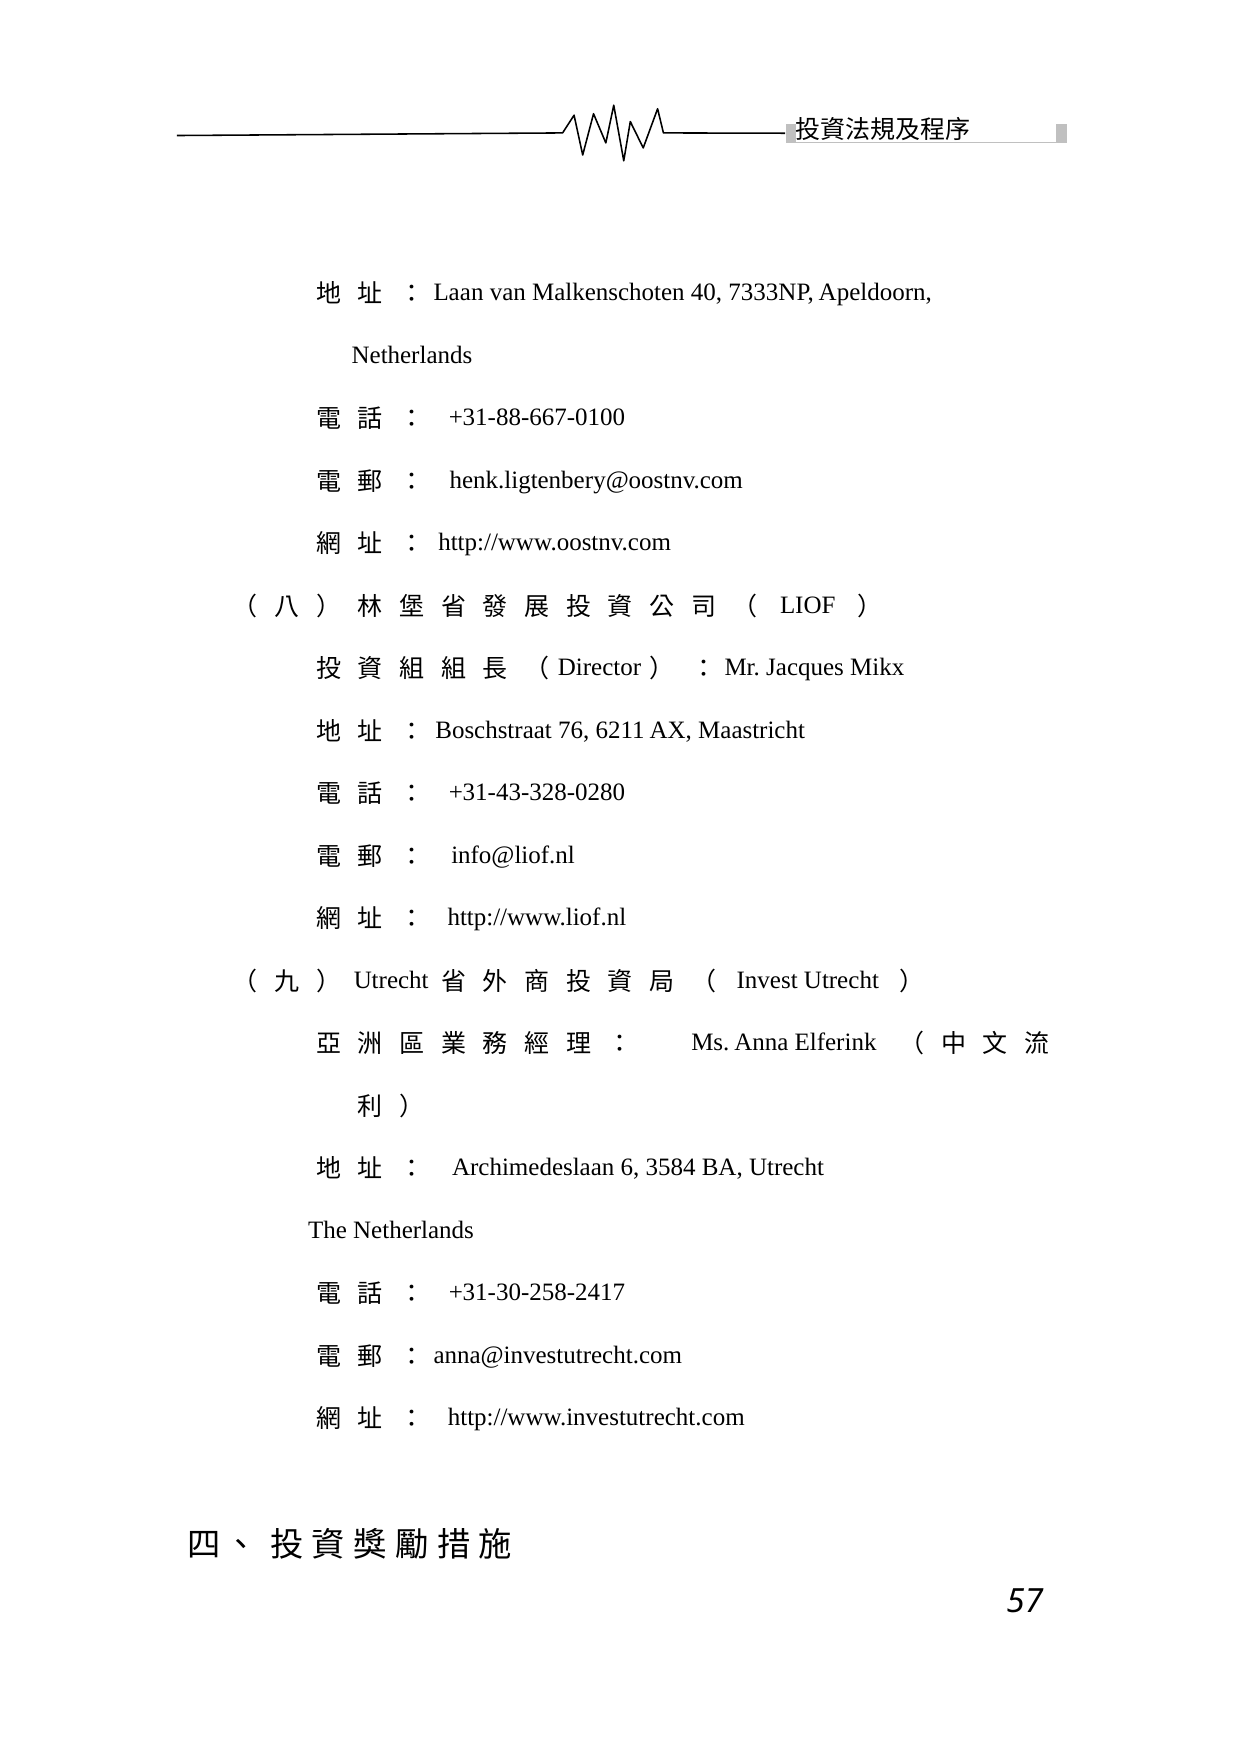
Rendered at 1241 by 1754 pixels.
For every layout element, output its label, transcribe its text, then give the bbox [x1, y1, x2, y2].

text 地址：Laan van Malkenschoten 40, 7333NP, Apeldoorn, Netherlands [281, 250, 1058, 375]
text 地址：Archimedeslaan 6, 3584 BA, Utrecht [281, 1125, 1058, 1188]
text 網址：http://www.oostnv.com [281, 500, 1058, 563]
text 投資組組長（Director）：Mr. Jacques Mikx [281, 625, 1058, 688]
text （八）林堡省發展投資公司（LIOF） [207, 563, 1058, 625]
text 電郵：info@liof.nl [281, 813, 1058, 875]
text 亞洲區業務經理： Ms. Anna Elferink （中文流利） [281, 1000, 1058, 1125]
text The Netherlands [281, 1188, 1058, 1250]
text 地址：Boschstraat 76, 6211 AX, Maastricht [281, 688, 1058, 750]
text 網址：http://www.liof.nl [281, 875, 1058, 938]
text 四、投資獎勵措施 [183, 1500, 1058, 1563]
text 電郵：henk.ligtenbery@oostnv.com [281, 438, 1058, 500]
text 電話：+31-43-328-0280 [281, 750, 1058, 813]
text 網址：http://www.investutrecht.com [281, 1375, 1058, 1438]
text 電話：+31-30-258-2417 [281, 1250, 1058, 1313]
text （九）Utrecht省外商投資局（Invest Utrecht） [207, 938, 1058, 1000]
text 電話：+31-88-667-0100 [281, 375, 1058, 438]
text 電郵：anna@investutrecht.com [281, 1313, 1058, 1375]
